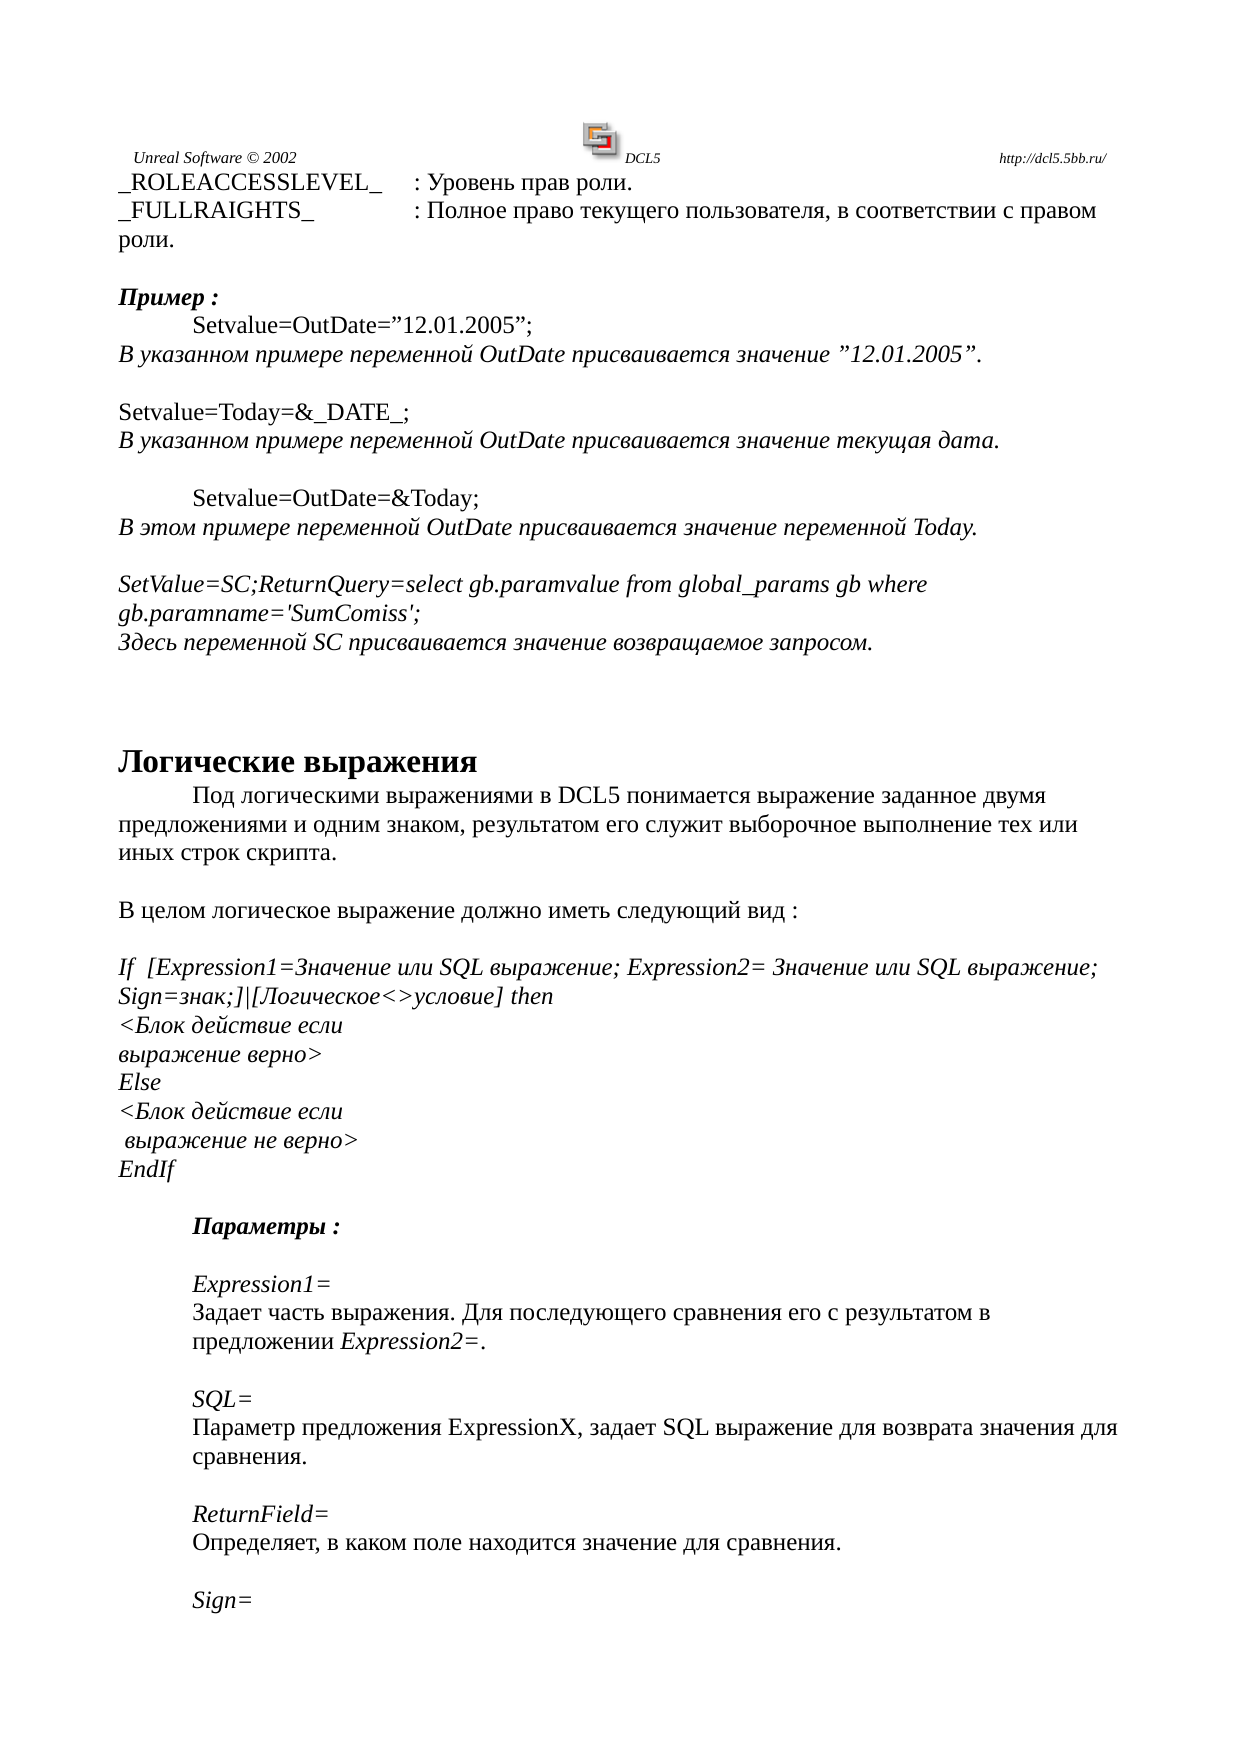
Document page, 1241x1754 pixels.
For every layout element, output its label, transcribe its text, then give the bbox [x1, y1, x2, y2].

text ReturnField= [118, 1499, 1122, 1527]
text If [Expression1=Значение или SQL выражение; Expression2= Значение или SQL выражение; Sign=знак;]|[Логическое<>условие] then [118, 952, 1122, 1010]
text выражение верно> [118, 1039, 1122, 1067]
text В указанном примере переменной OutDate присваивается значение текущая дата. [118, 425, 1122, 454]
picture [579, 118, 625, 164]
text Здесь переменной SC присваивается значение возвращаемое запросом. [118, 627, 1122, 655]
text Задает часть выражения. Для последующего сравнения его с результатом в предложении Expression2=. [118, 1297, 1122, 1355]
text <Блок действие если [118, 1010, 1122, 1039]
text _ROLEACCESSLEVEL_ : Уровень прав роли. [118, 167, 1122, 195]
text <Блок действие если [118, 1096, 1122, 1125]
text Параметры : [118, 1211, 1122, 1240]
text Setvalue=OutDate=”12.01.2005”; [118, 310, 1122, 339]
text В целом логическое выражение должно иметь следующий вид : [118, 895, 1122, 924]
text Логические выражения [118, 742, 1122, 780]
text Параметр предложения ExpressionX, задает SQL выражение для возврата значения для сравнения. [118, 1412, 1122, 1470]
text Sign= [118, 1585, 1122, 1614]
text Setvalue=OutDate=&Today; [118, 483, 1122, 512]
text SQL= [118, 1384, 1122, 1412]
text В указанном примере переменной OutDate присваивается значение ”12.01.2005”. [118, 339, 1122, 368]
text Пример : [118, 282, 1122, 310]
text Expression1= [118, 1269, 1122, 1297]
text Else [118, 1067, 1122, 1096]
text EndIf [118, 1154, 1122, 1182]
text В этом примере переменной OutDate присваивается значение переменной Today. [118, 512, 1122, 540]
text выражение не верно> [118, 1125, 1122, 1154]
text Setvalue=Today=&_DATE_; [118, 397, 1122, 425]
text _FULLRAIGHTS_ : Полное право текущего пользователя, в соответствии с правом роли. [118, 195, 1122, 253]
text Под логическими выражениями в DCL5 понимается выражение заданное двумя предложениями и одним знаком, результатом его служит выборочное выполнение тех или иных строк скрипта. [118, 780, 1122, 866]
text SetValue=SC;ReturnQuery=select gb.paramvalue from global_params gb where gb.paramname='SumComiss'; [118, 569, 1122, 627]
text Определяет, в каком поле находится значение для сравнения. [118, 1527, 1122, 1556]
